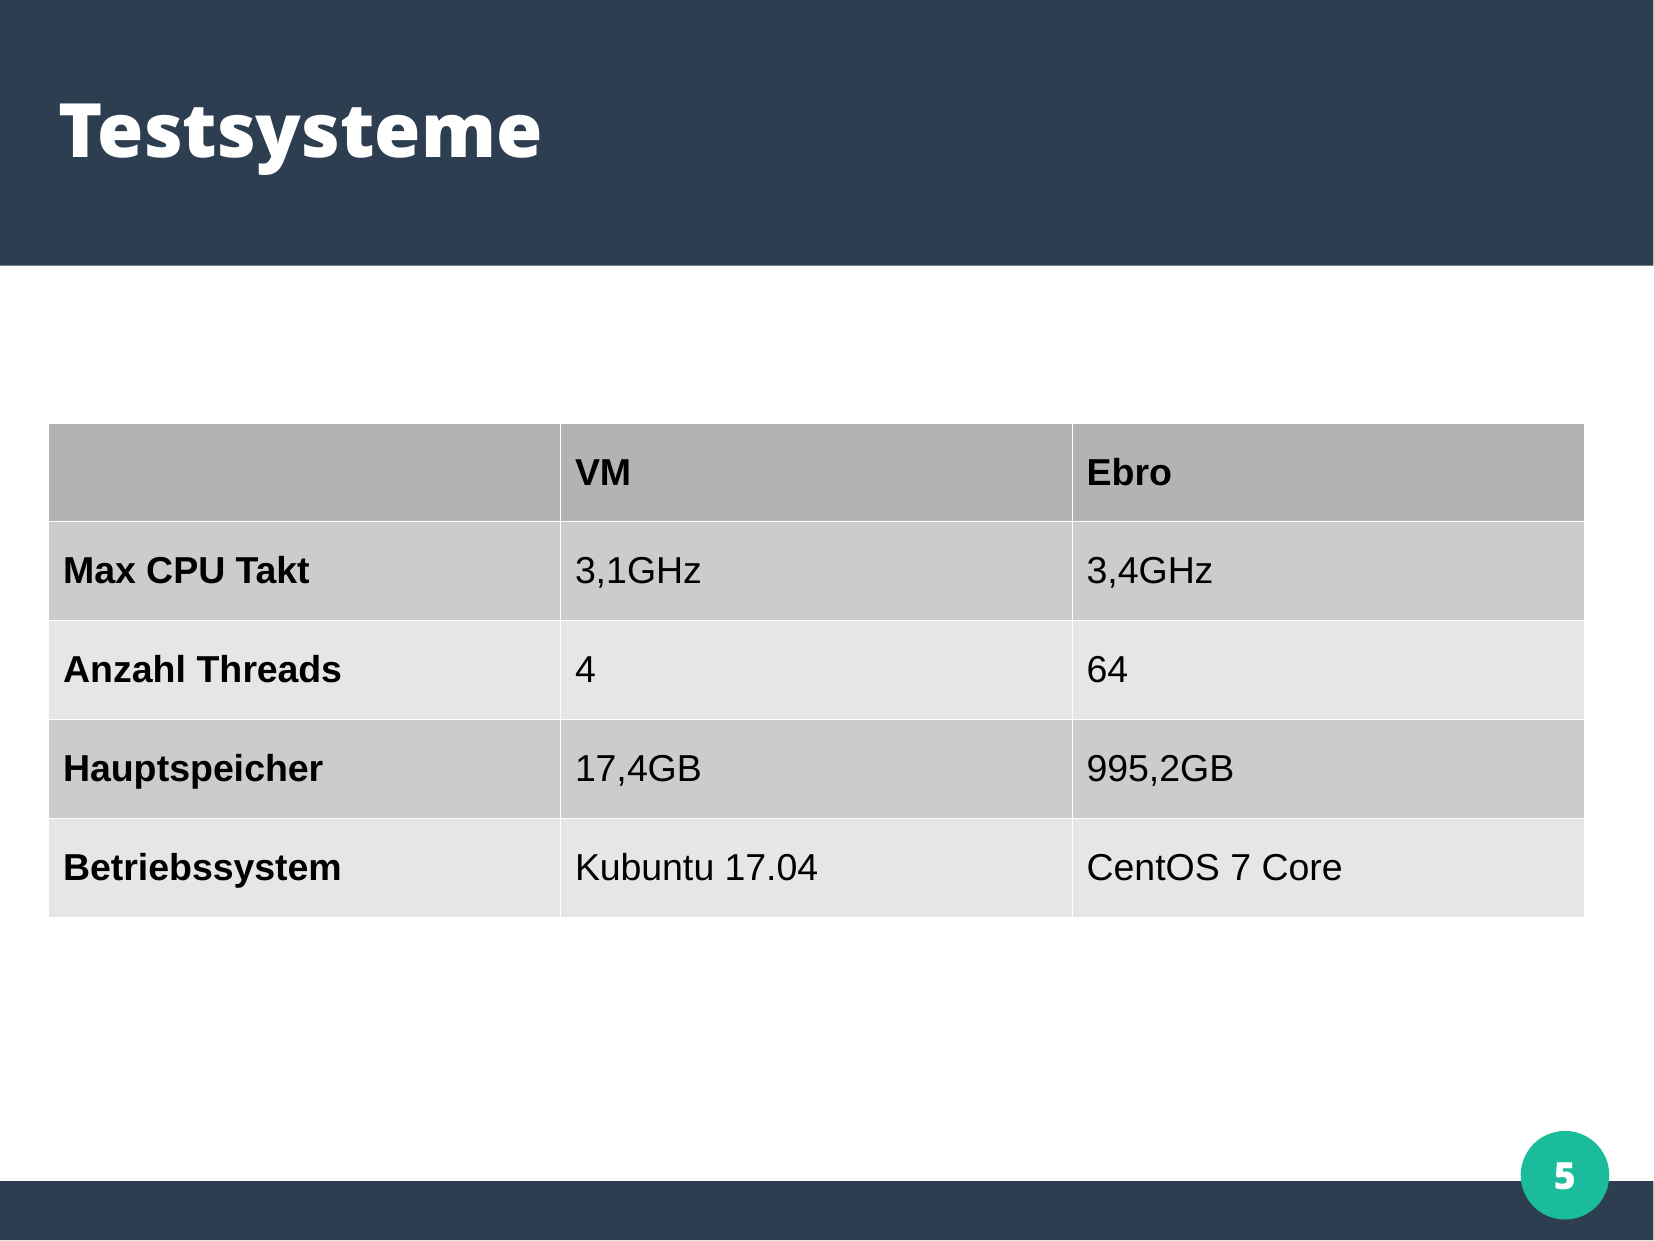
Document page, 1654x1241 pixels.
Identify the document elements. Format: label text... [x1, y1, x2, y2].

table_cell Betriebssystem [49, 819, 560, 917]
title Testsysteme [59, 49, 1595, 207]
table_cell 4 [561, 621, 1072, 719]
table_cell 995,2GB [1073, 720, 1584, 818]
table_cell Anzahl Threads [49, 621, 560, 719]
table_cell 3,1GHz [561, 522, 1072, 620]
table_header VM [561, 424, 1072, 521]
table_cell 3,4GHz [1073, 522, 1584, 620]
table_cell 17,4GB [561, 720, 1072, 818]
table_cell 64 [1073, 621, 1584, 719]
table_cell Max CPU Takt [49, 522, 560, 620]
table_cell Hauptspeicher [49, 720, 560, 818]
table_header [49, 424, 560, 521]
table_cell Kubuntu 17.04 [561, 819, 1072, 917]
table_header Ebro [1073, 424, 1584, 521]
table_cell CentOS 7 Core [1073, 819, 1584, 917]
